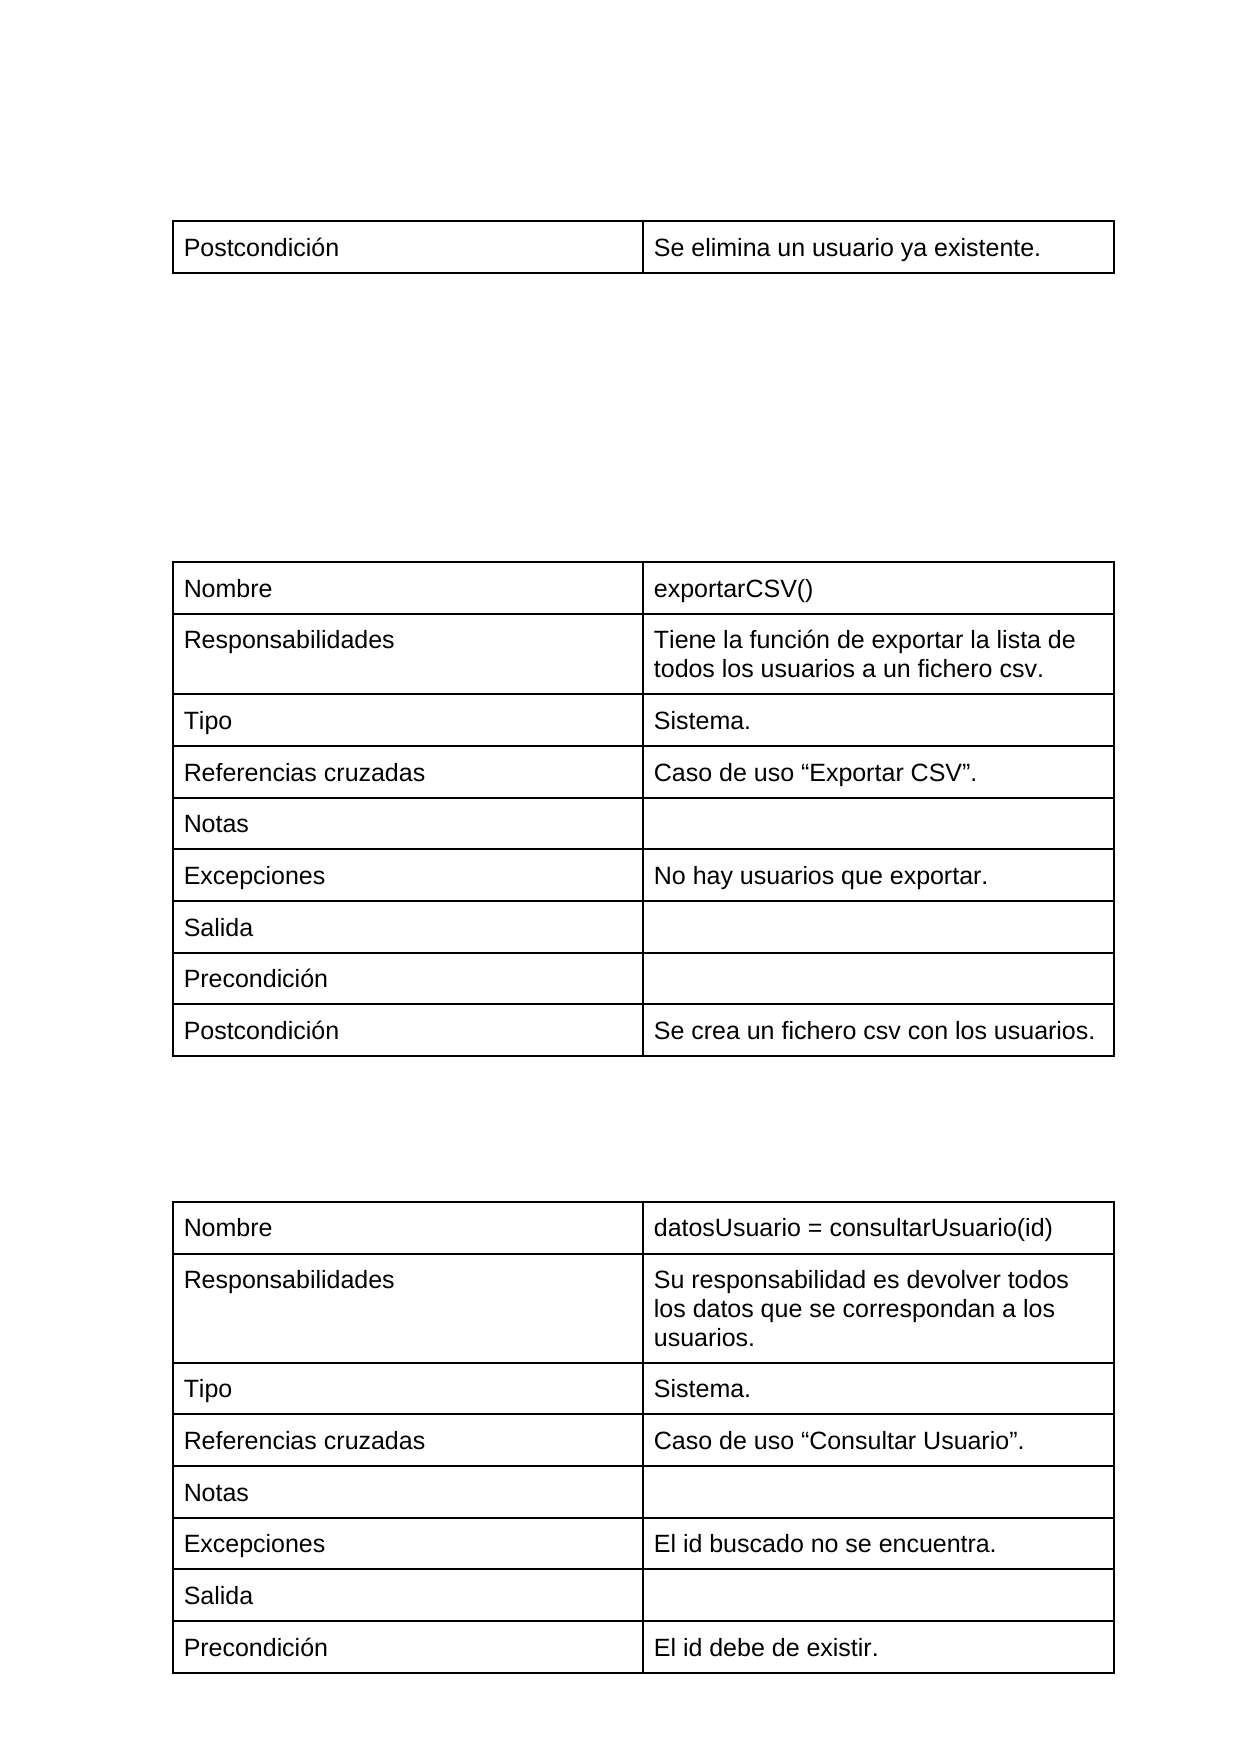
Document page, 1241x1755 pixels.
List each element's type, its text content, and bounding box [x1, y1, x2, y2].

table_cell El id buscado no se encuentra. [644, 1519, 1113, 1568]
table_cell Se crea un fichero csv con los usuarios. [644, 1005, 1113, 1055]
table_cell Se elimina un usuario ya existente. [644, 222, 1113, 272]
table_cell Postcondición [174, 222, 642, 272]
table_cell [644, 954, 1113, 1003]
table_cell Tipo [174, 695, 642, 745]
table_cell Tiene la función de exportar la lista de todos los usuarios a un fichero csv. [644, 615, 1113, 693]
table_cell [644, 1467, 1113, 1517]
table_cell Sistema. [644, 695, 1113, 745]
table_cell Tipo [174, 1364, 642, 1413]
table_cell El id debe de existir. [644, 1622, 1113, 1672]
table_cell Su responsabilidad es devolver todos los datos que se correspondan a los usuarios. [644, 1255, 1113, 1362]
table_cell Referencias cruzadas [174, 1415, 642, 1465]
table_header exportarCSV() [644, 563, 1113, 613]
table_cell Notas [174, 1467, 642, 1517]
table_cell Responsabilidades [174, 1255, 642, 1362]
table_cell Responsabilidades [174, 615, 642, 693]
table_cell Sistema. [644, 1364, 1113, 1413]
table_cell Precondición [174, 954, 642, 1003]
table_cell Postcondición [174, 1005, 642, 1055]
table_header Nombre [174, 563, 642, 613]
table_cell Caso de uso “Consultar Usuario”. [644, 1415, 1113, 1465]
table_cell Referencias cruzadas [174, 747, 642, 797]
table_cell Precondición [174, 1622, 642, 1672]
table_cell [644, 1570, 1113, 1620]
table_cell [644, 799, 1113, 848]
table_cell Caso de uso “Exportar CSV”. [644, 747, 1113, 797]
table_cell Salida [174, 1570, 642, 1620]
table_cell Excepciones [174, 1519, 642, 1568]
table_cell Notas [174, 799, 642, 848]
table_cell [644, 902, 1113, 952]
table_header Nombre [174, 1203, 642, 1252]
table_cell Excepciones [174, 850, 642, 900]
table_cell Salida [174, 902, 642, 952]
table_header datosUsuario = consultarUsuario(id) [644, 1203, 1113, 1252]
table_cell No hay usuarios que exportar. [644, 850, 1113, 900]
